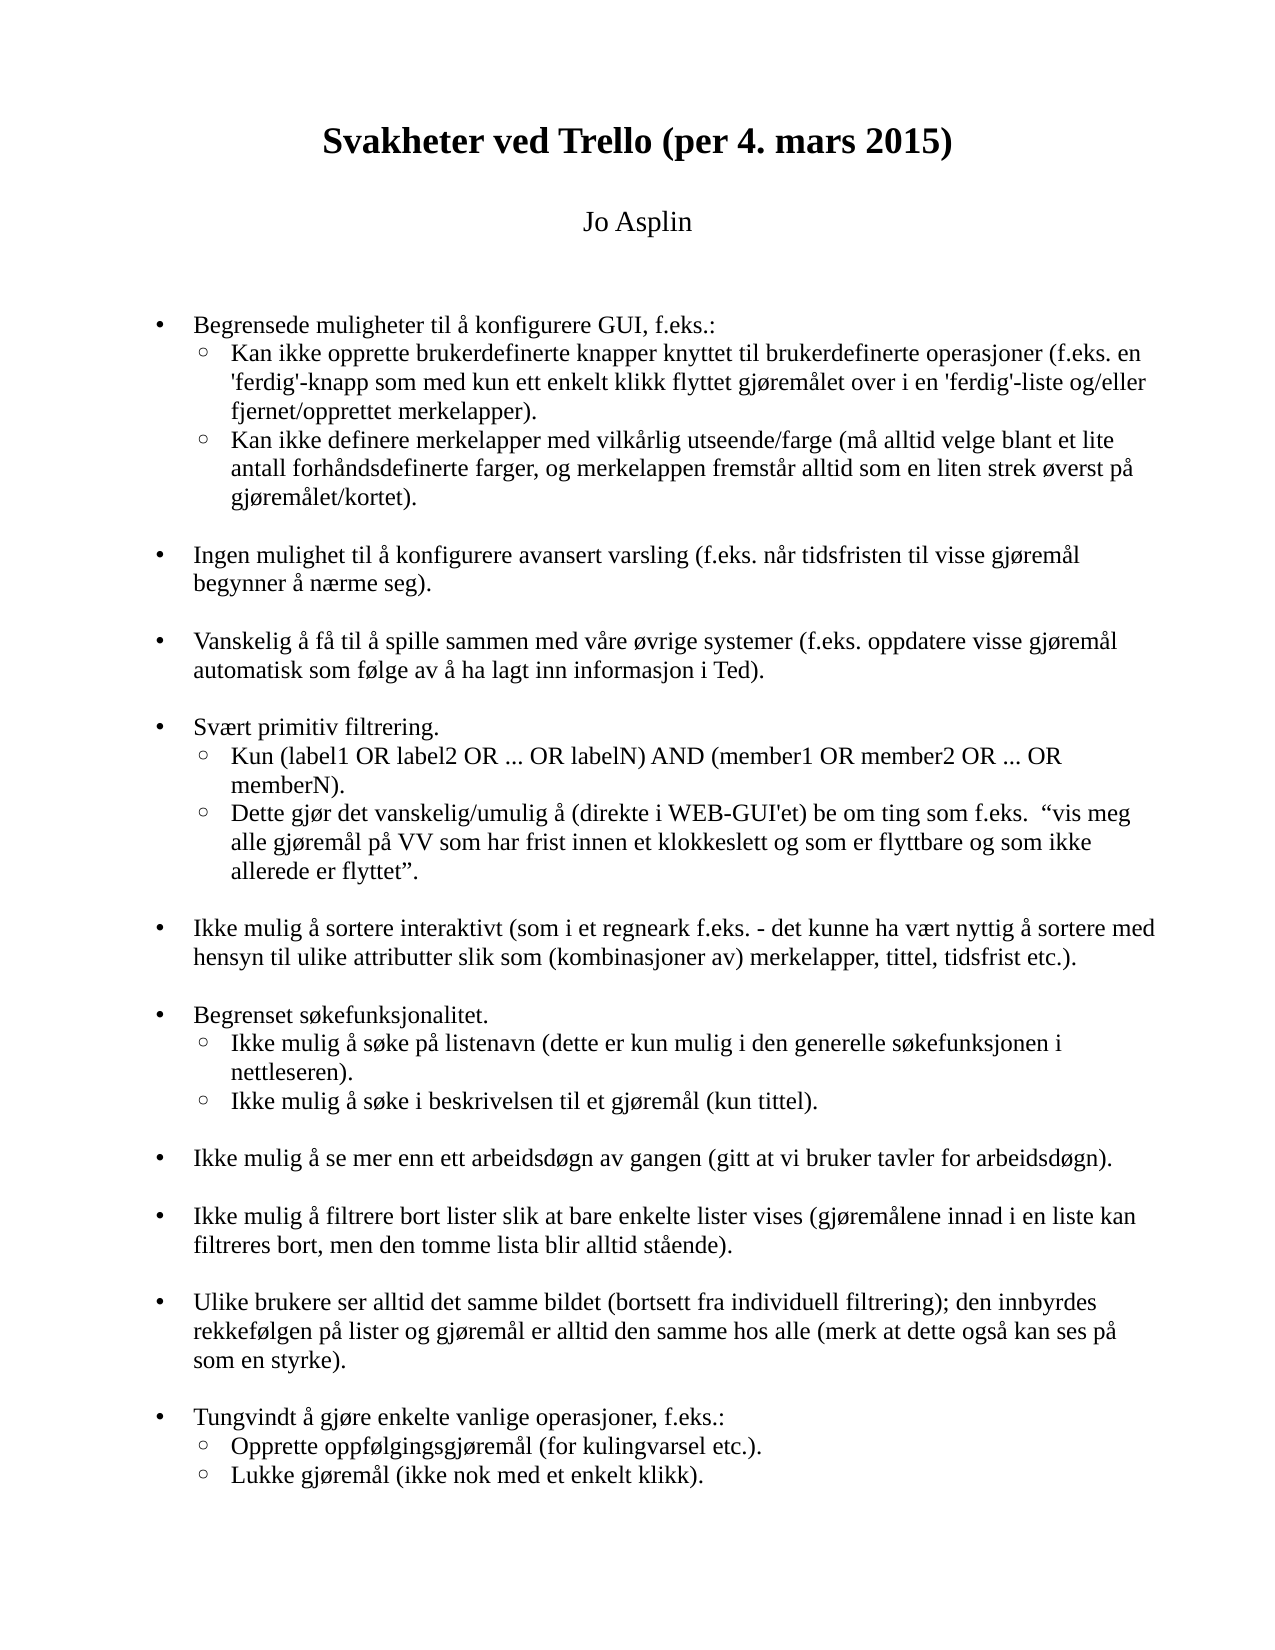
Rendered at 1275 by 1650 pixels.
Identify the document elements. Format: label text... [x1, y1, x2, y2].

list Kun (label1 OR label2 OR ... OR labelN) AND (member1 OR member2 OR ... OR memberN). [193, 741, 1157, 798]
list Ikke mulig å sortere interaktivt (som i et regneark f.eks. - det kunne ha vært nyttig å sortere med hensyn til ulike attributter slik som (kombinasjoner av) merkelapper, tittel, tidsfrist etc.). [156, 913, 1157, 971]
list Kan ikke opprette brukerdefinerte knapper knyttet til brukerdefinerte operasjoner (f.eks. en 'ferdig'-knapp som med kun ett enkelt klikk flyttet gjøremålet over i en 'ferdig'-liste og/eller fjernet/opprettet merkelapper). [193, 338, 1157, 425]
list Ulike brukere ser alltid det samme bildet (bortsett fra individuell filtrering); den innbyrdes rekkefølgen på lister og gjøremål er alltid den samme hos alle (merk at dette også kan ses på som en styrke). [156, 1287, 1157, 1373]
list Ikke mulig å søke i beskrivelsen til et gjøremål (kun tittel). [193, 1086, 1157, 1115]
list Begrensede muligheter til å konfigurere GUI, f.eks.: [156, 310, 1157, 338]
text Jo Asplin [118, 204, 1157, 238]
list Opprette oppfølgingsgjøremål (for kulingvarsel etc.). [193, 1431, 1157, 1460]
list Ikke mulig å filtrere bort lister slik at bare enkelte lister vises (gjøremålene innad i en liste kan filtreres bort, men den tomme lista blir alltid stående). [156, 1201, 1157, 1258]
list Svært primitiv filtrering. [156, 712, 1157, 741]
list Begrenset søkefunksjonalitet. [156, 1000, 1157, 1028]
list Vanskelig å få til å spille sammen med våre øvrige systemer (f.eks. oppdatere visse gjøremål automatisk som følge av å ha lagt inn informasjon i Ted). [156, 626, 1157, 683]
list Ikke mulig å se mer enn ett arbeidsdøgn av gangen (gitt at vi bruker tavler for arbeidsdøgn). [156, 1143, 1157, 1172]
list Ikke mulig å søke på listenavn (dette er kun mulig i den generelle søkefunksjonen i nettleseren). [193, 1028, 1157, 1086]
list Tungvindt å gjøre enkelte vanlige operasjoner, f.eks.: [156, 1402, 1157, 1431]
list Ingen mulighet til å konfigurere avansert varsling (f.eks. når tidsfristen til visse gjøremål begynner å nærme seg). [156, 540, 1157, 597]
list Kan ikke definere merkelapper med vilkårlig utseende/farge (må alltid velge blant et lite antall forhåndsdefinerte farger, og merkelappen fremstår alltid som en liten strek øverst på gjøremålet/kortet). [193, 425, 1157, 511]
list Dette gjør det vanskelig/umulig å (direkte i WEB-GUI'et) be om ting som f.eks. “vis meg alle gjøremål på VV som har frist innen et klokkeslett og som er flyttbare og som ikke allerede er flyttet”. [193, 798, 1157, 885]
list Lukke gjøremål (ikke nok med et enkelt klikk). [193, 1460, 1157, 1488]
text Svakheter ved Trello (per 4. mars 2015) [118, 118, 1157, 161]
